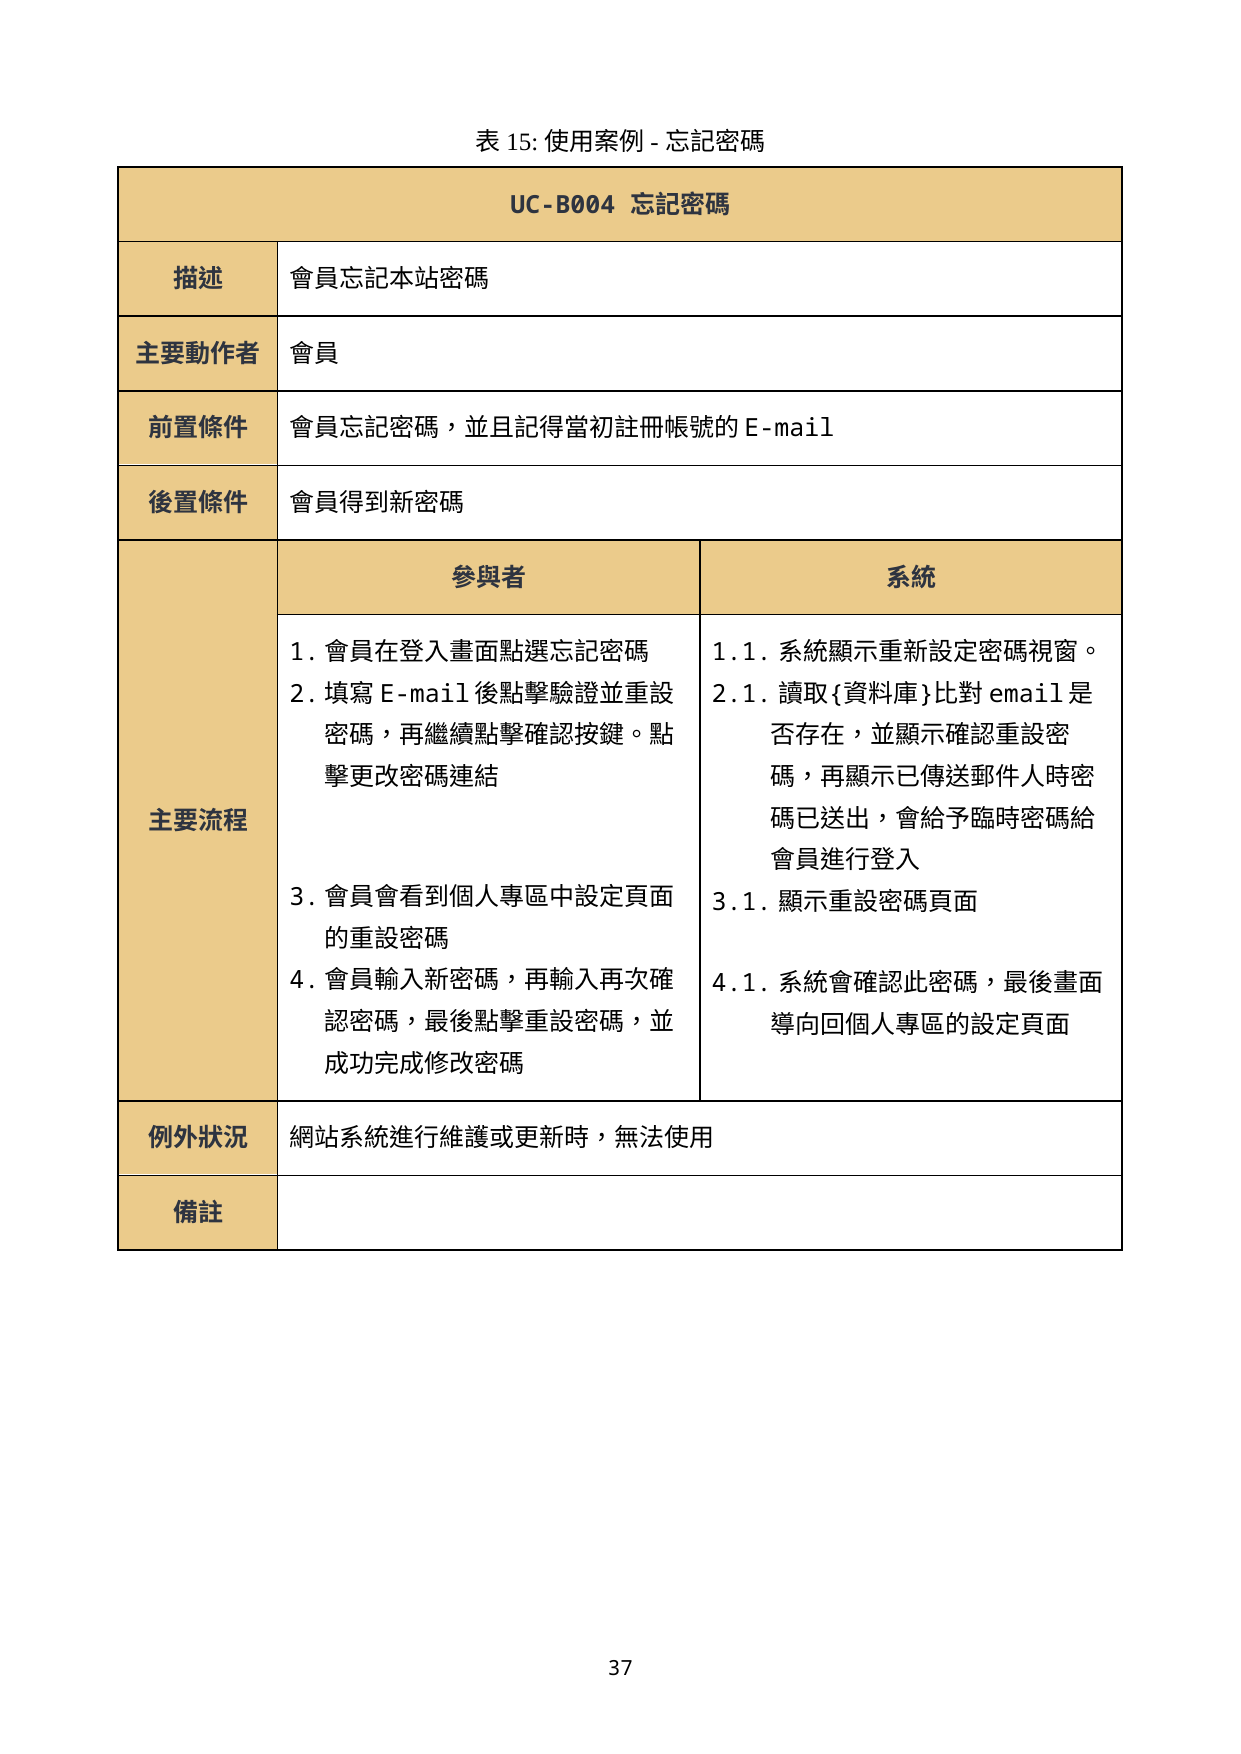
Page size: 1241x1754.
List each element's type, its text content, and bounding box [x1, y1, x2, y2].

table_cell 後置條件 [119, 466, 277, 539]
table_cell 前置條件 [119, 392, 277, 464]
table_cell 主要流程 [119, 541, 277, 1100]
table_cell [278, 1176, 1121, 1249]
table_cell 會員忘記本站密碼 [278, 242, 1121, 315]
table_cell 參與者 [278, 541, 699, 614]
table_cell 系統顯示重新設定密碼視窗。 讀取{資料庫}比對email是否存在，並顯示確認重設密碼，再顯示已傳送郵件人時密碼已送出，會給予臨時密碼給會員進行登入 顯示重設密碼頁面 系統會確認此密碼，最後畫面導向回個人專區的設定頁面 [701, 615, 1121, 1100]
table_cell 例外狀況 [119, 1102, 277, 1174]
table_cell 備註 [119, 1176, 277, 1249]
table_cell 網站系統進行維護或更新時，無法使用 [278, 1102, 1121, 1174]
table_cell 會員得到新密碼 [278, 466, 1121, 539]
table_cell 主要動作者 [119, 317, 277, 390]
table_cell 系統 [701, 541, 1121, 614]
table_cell 會員忘記密碼，並且記得當初註冊帳號的E-mail [278, 392, 1121, 464]
text 表 15: 使用案例 - 忘記密碼 [118, 121, 1122, 158]
table_cell 會員在登入畫面點選忘記密碼 填寫E-mail後點擊驗證並重設 密碼，再繼續點擊確認按鍵。點擊更改密碼連結 會員會看到個人專區中設定頁面的重設密碼 會員輸入新密碼，再輸入再次確認密碼，最後點擊重設密碼，並成功完成修改密碼 [278, 615, 699, 1100]
table_cell 描述 [119, 242, 277, 315]
table_header UC-B004 忘記密碼 [119, 168, 1121, 241]
table_cell 會員 [278, 317, 1121, 390]
